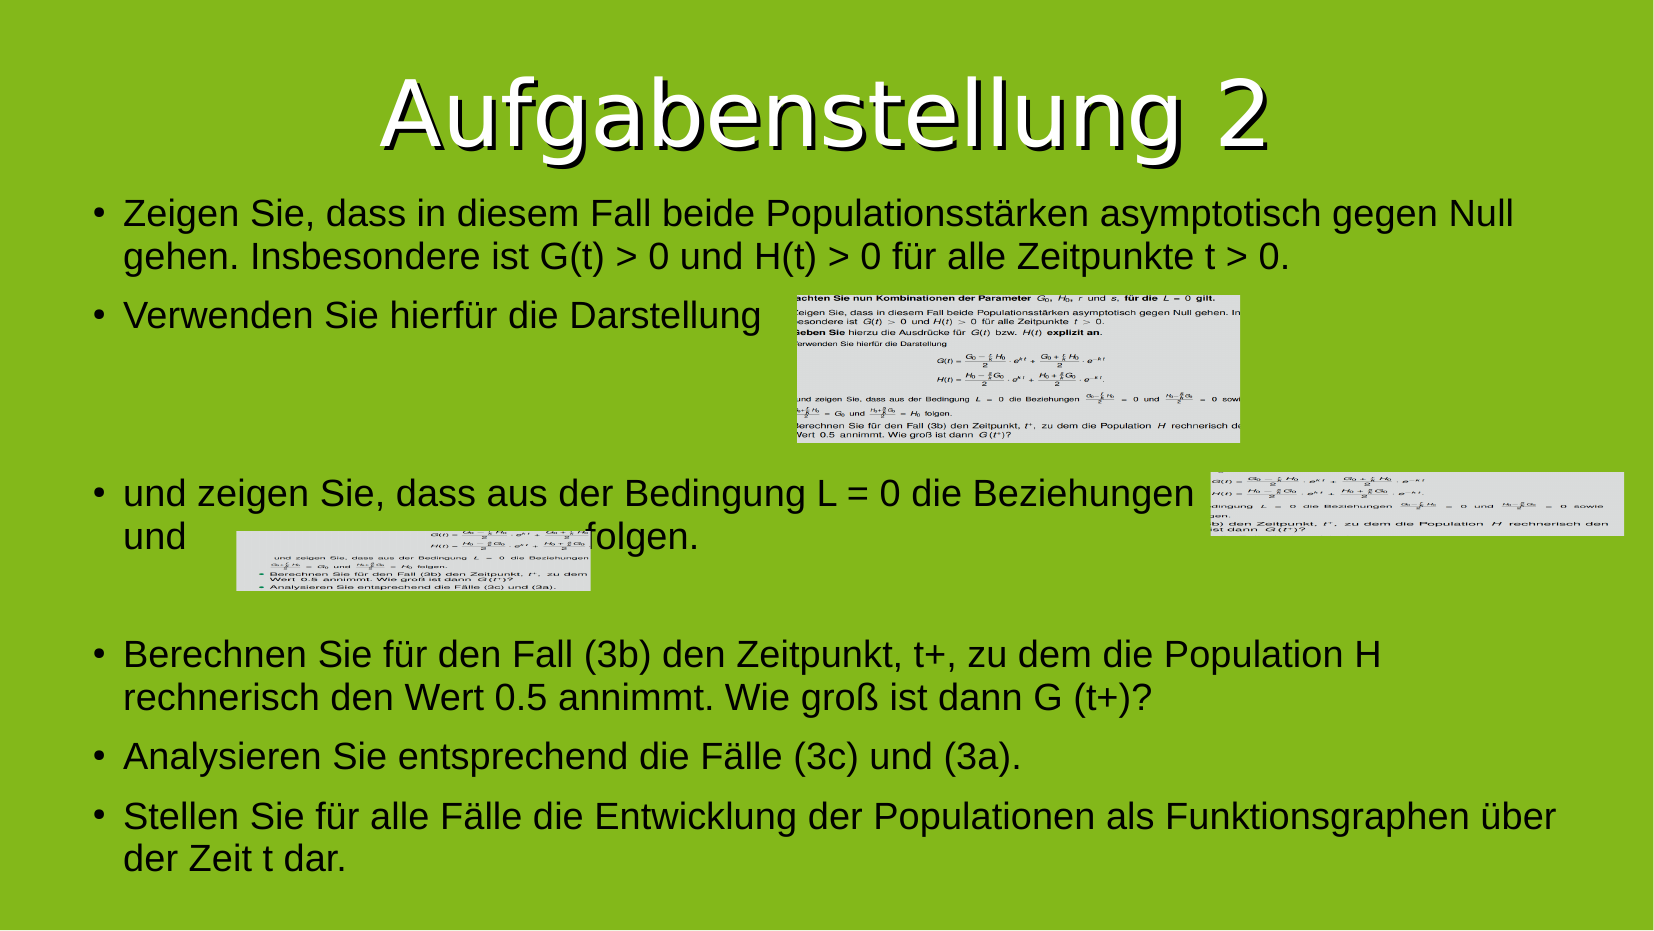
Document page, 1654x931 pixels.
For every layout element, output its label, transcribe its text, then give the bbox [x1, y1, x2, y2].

list Zeigen Sie, dass in diesem Fall beide Populationsstärken asymptotisch gegen Null gehen. Insbesondere ist G(t) > 0 und H(t) > 0 für alle Zeitpunkte t > 0. Verwenden Sie hierfür die Darstellung und zeigen Sie, dass aus der Bedingung L = 0 die Beziehungen und folgen. Berechnen Sie für den Fall (3b) den Zeitpunkt, t+, zu dem die Population H rechnerisch den Wert 0.5 annimmt. Wie groß ist dann G (t+)? Analysieren Sie entsprechend die Fälle (3c) und (3a). Stellen Sie für alle Fälle die Entwicklung der Populationen als Funktionsgraphen über der Zeit t dar. [82, 192, 1571, 891]
title Aufgabenstellung 2 [82, 37, 1571, 192]
picture [236, 531, 591, 591]
picture [797, 295, 1241, 443]
picture [1210, 472, 1625, 536]
